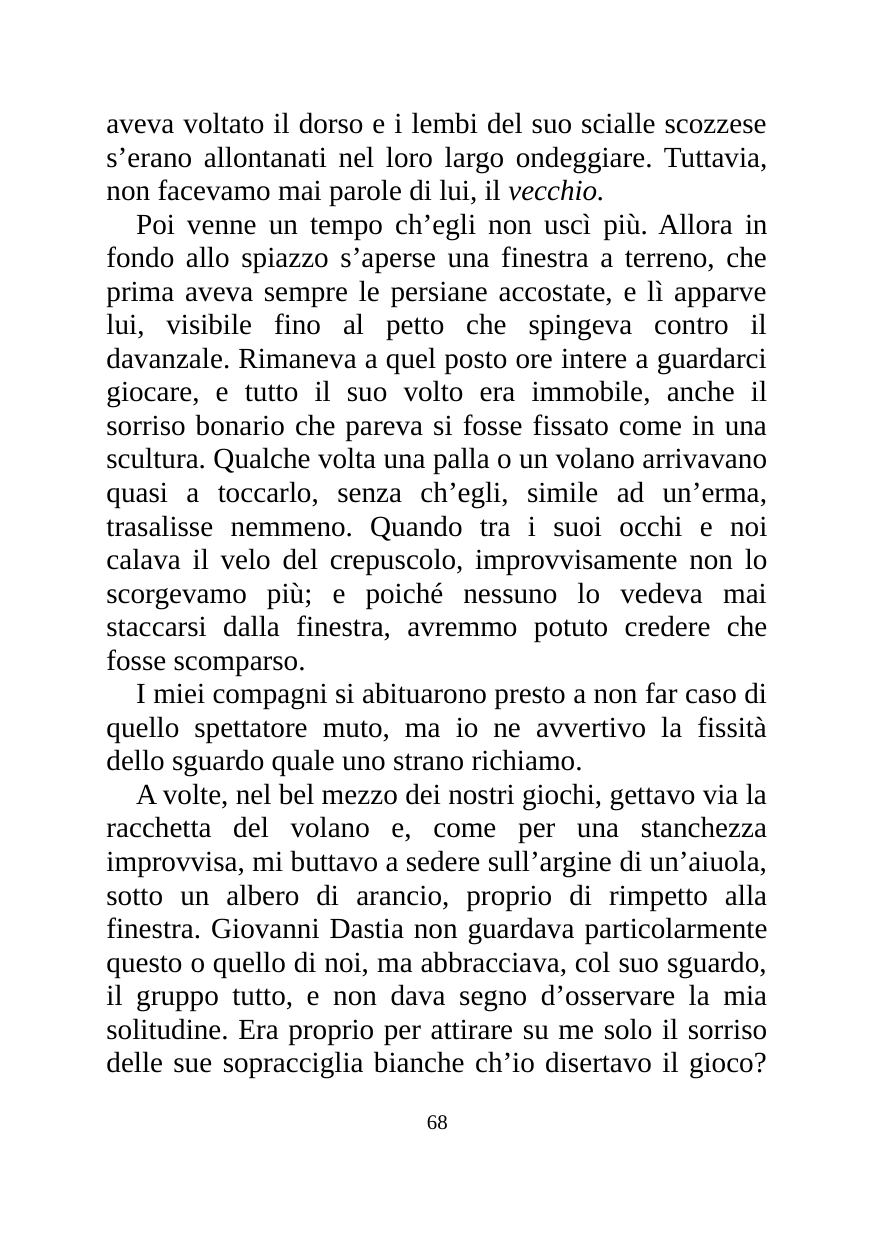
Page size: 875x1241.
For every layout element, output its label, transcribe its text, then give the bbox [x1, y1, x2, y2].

text aveva voltato il dorso e i lembi del suo scialle scozzese s’erano allontanati nel loro largo ondeggiare. Tuttavia, non facevamo mai parole di lui, il vecchio. [106, 106, 768, 207]
text Poi venne un tempo ch’egli non uscì più. Allora in fondo allo spiazzo s’aperse una finestra a terreno, che prima aveva sempre le persiane accostate, e lì apparve lui, visibile fino al petto che spingeva contro il davanzale. Rimaneva a quel posto ore intere a guardarci giocare, e tutto il suo volto era immobile, anche il sorriso bonario che pareva si fosse fissato come in una scultura. Qualche volta una palla o un volano arrivavano quasi a toccarlo, senza ch’egli, simile ad un’erma, trasalisse nemmeno. Quando tra i suoi occhi e noi calava il velo del crepuscolo, improvvisamente non lo scorgevamo più; e poiché nessuno lo vedeva mai staccarsi dalla finestra, avremmo potuto credere che fosse scomparso. [106, 207, 768, 676]
text A volte, nel bel mezzo dei nostri giochi, gettavo via la racchetta del volano e, come per una stanchezza improvvisa, mi buttavo a sedere sull’argine di un’aiuola, sotto un albero di arancio, proprio di rimpetto alla finestra. Giovanni Dastia non guardava particolarmente questo o quello di noi, ma abbracciava, col suo sguardo, il gruppo tutto, e non dava segno d’osservare la mia solitudine. Era proprio per attirare su me solo il sorriso delle sue sopracciglia bianche ch’io disertavo il gioco? [106, 777, 768, 1079]
text I miei compagni si abituarono presto a non far caso di quello spettatore muto, ma io ne avvertivo la fissità dello sguardo quale uno strano richiamo. [106, 676, 768, 777]
